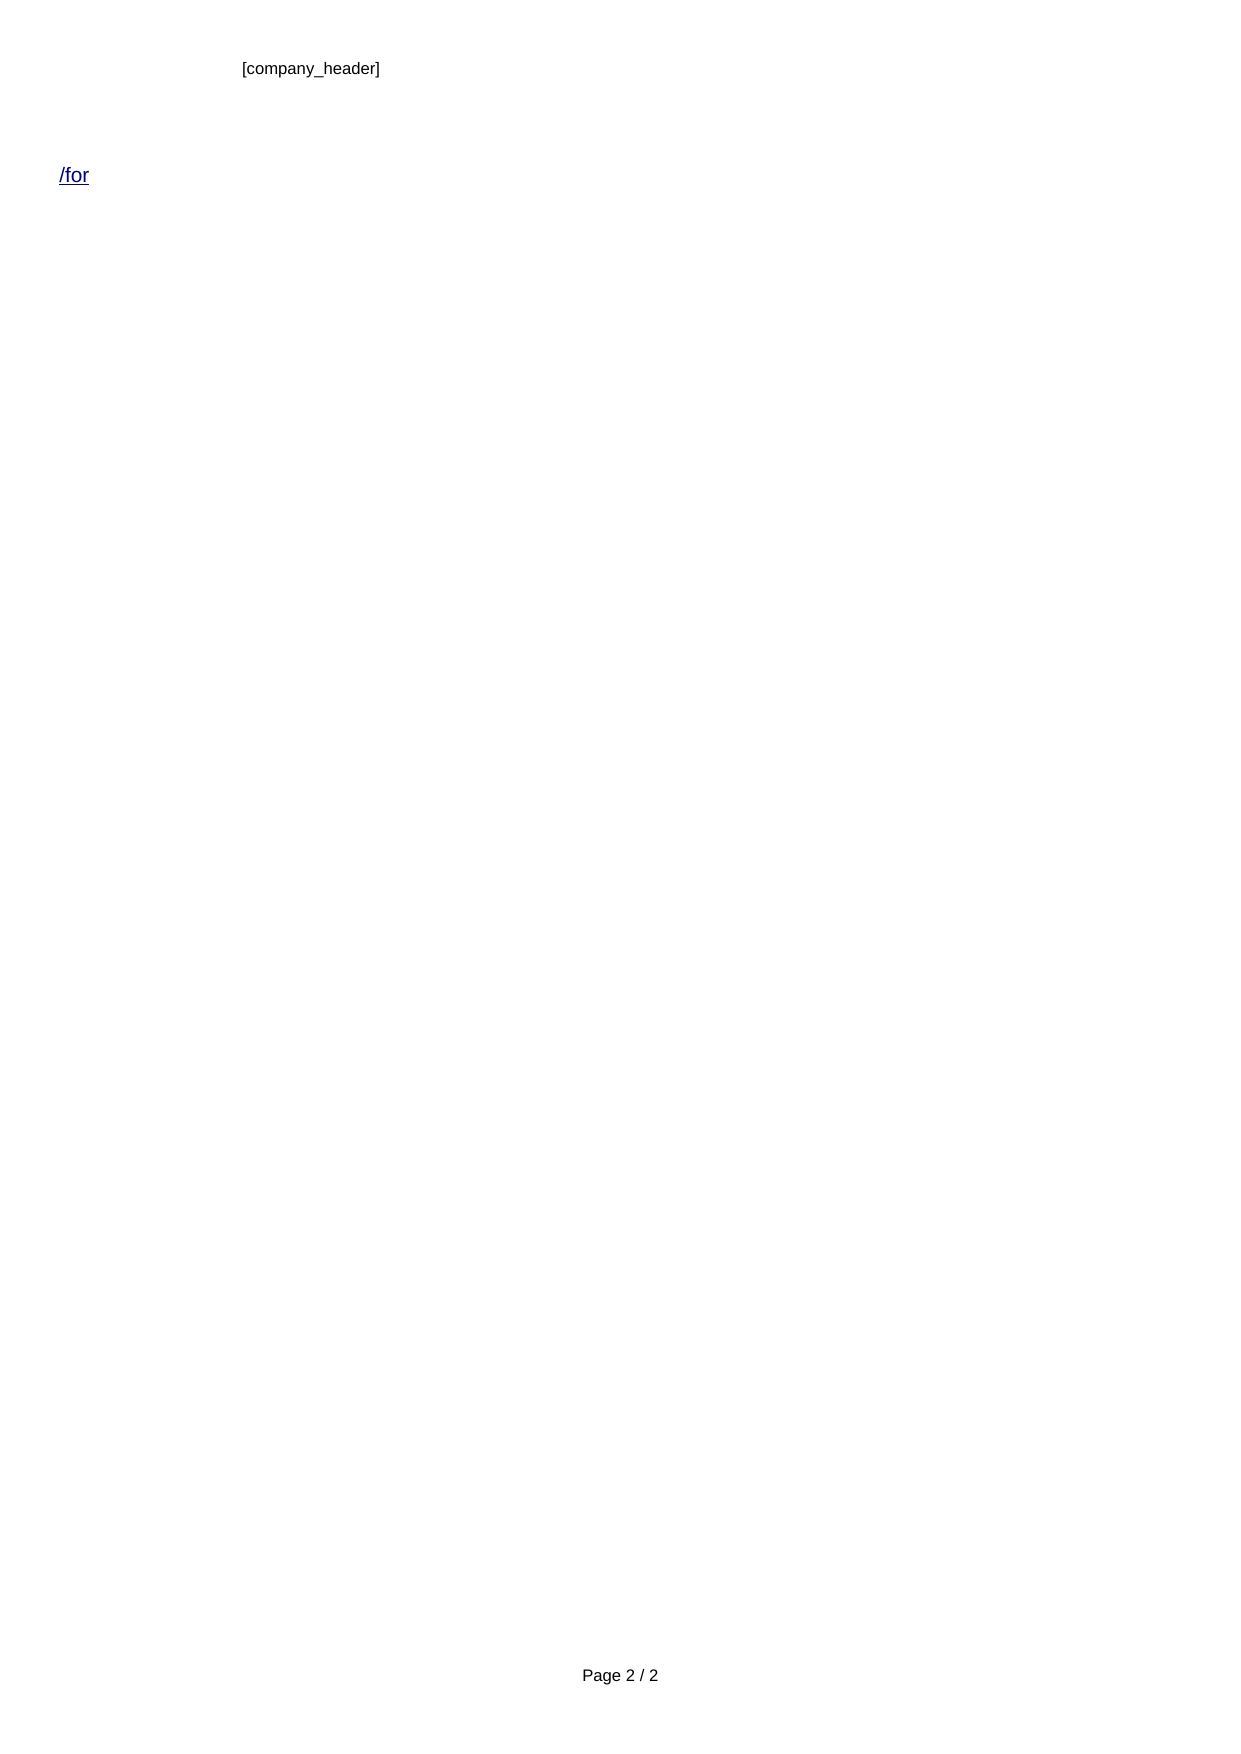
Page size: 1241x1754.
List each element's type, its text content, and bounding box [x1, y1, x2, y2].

text /for [59, 163, 1181, 187]
